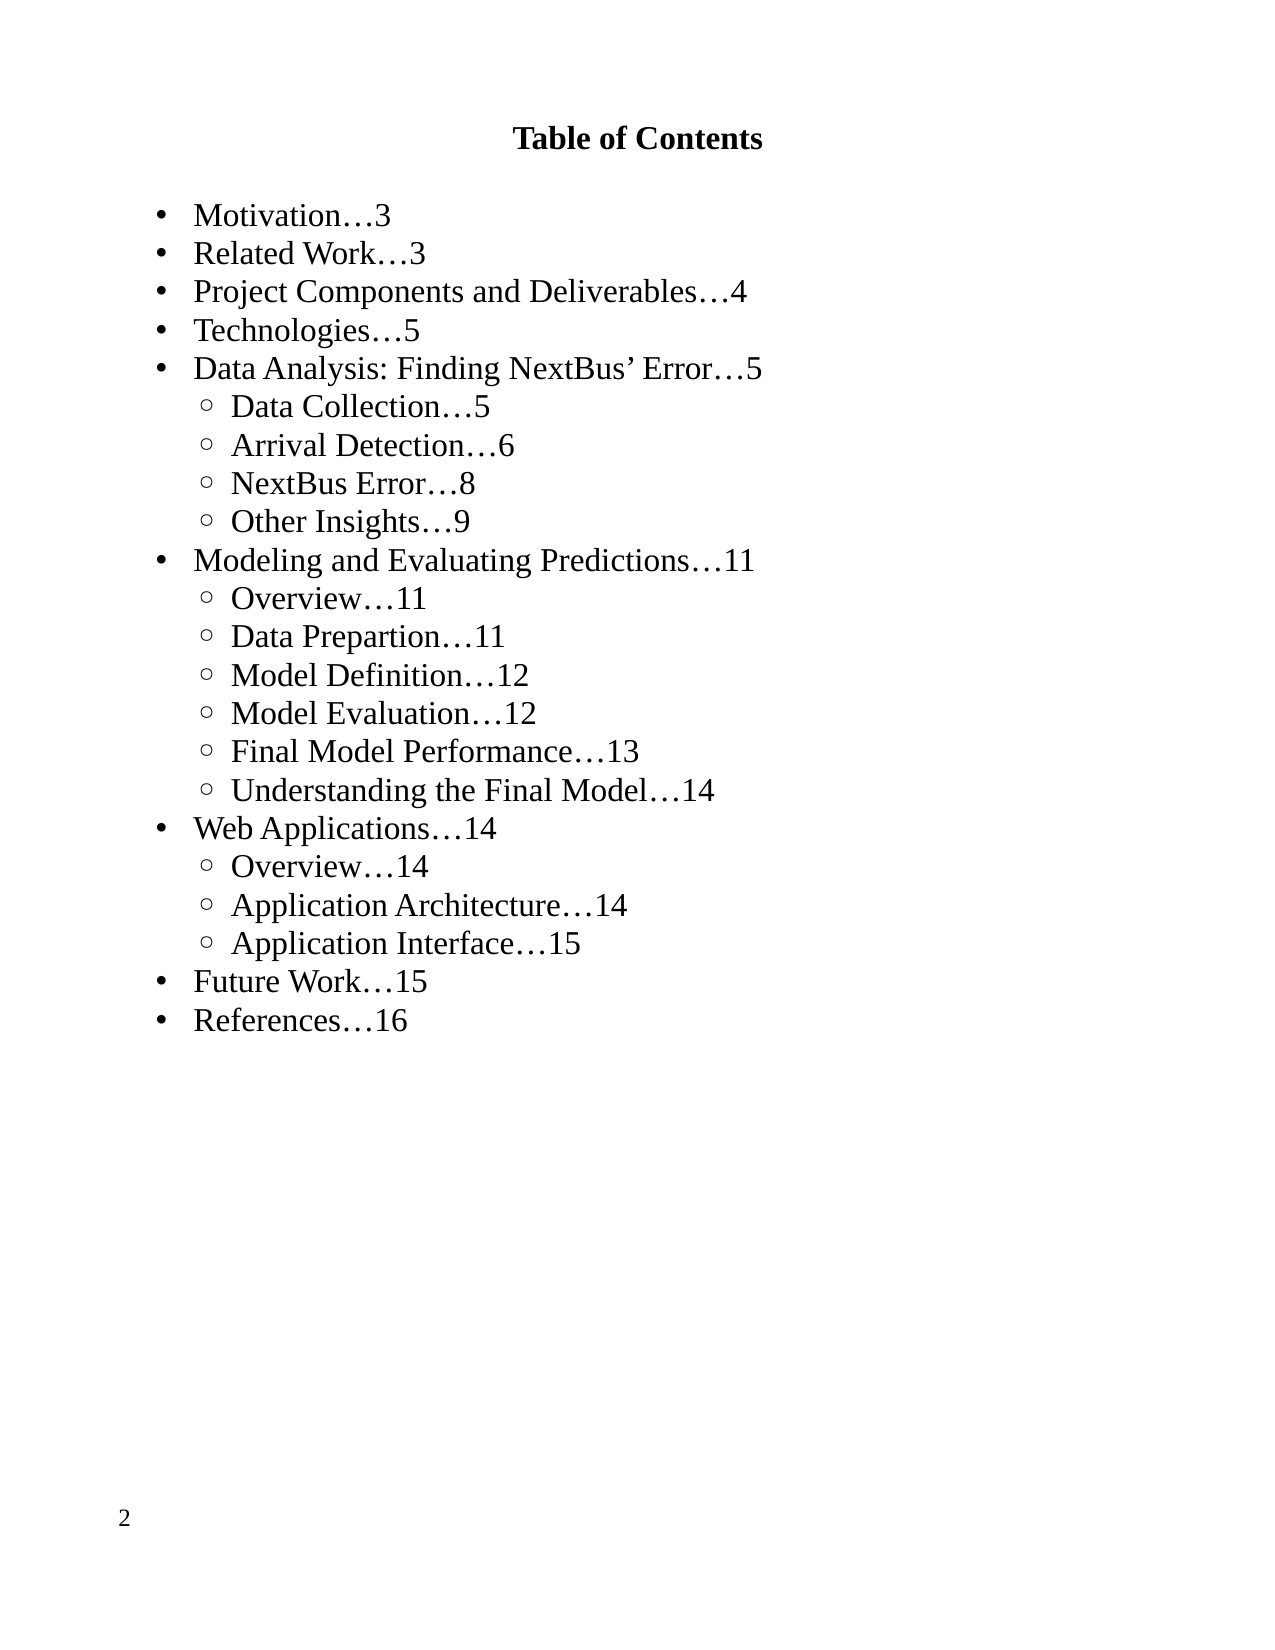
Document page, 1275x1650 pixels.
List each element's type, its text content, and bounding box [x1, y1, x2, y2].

list Other Insights…9 [193, 501, 1157, 540]
list References…16 [156, 1000, 1157, 1038]
text Table of Contents [118, 118, 1157, 156]
list Modeling and Evaluating Predictions…11 [156, 540, 1157, 578]
list Model Definition…12 [193, 655, 1157, 693]
list Application Interface…15 [193, 923, 1157, 961]
list Data Collection…5 [193, 386, 1157, 425]
list Related Work…3 [156, 233, 1157, 271]
list Technologies…5 [156, 310, 1157, 348]
list Arrival Detection…6 [193, 425, 1157, 463]
list NextBus Error…8 [193, 463, 1157, 501]
list Data Analysis: Finding NextBus’ Error…5 [156, 348, 1157, 386]
list Web Applications…14 [156, 808, 1157, 846]
list Data Prepartion…11 [193, 616, 1157, 655]
list Motivation…3 [156, 195, 1157, 233]
list Overview…11 [193, 578, 1157, 616]
list Model Evaluation…12 [193, 693, 1157, 731]
list Understanding the Final Model…14 [193, 770, 1157, 808]
list Overview…14 [193, 846, 1157, 885]
list Final Model Performance…13 [193, 731, 1157, 770]
list Future Work…15 [156, 961, 1157, 1000]
list Project Components and Deliverables…4 [156, 271, 1157, 310]
list Application Architecture…14 [193, 885, 1157, 923]
